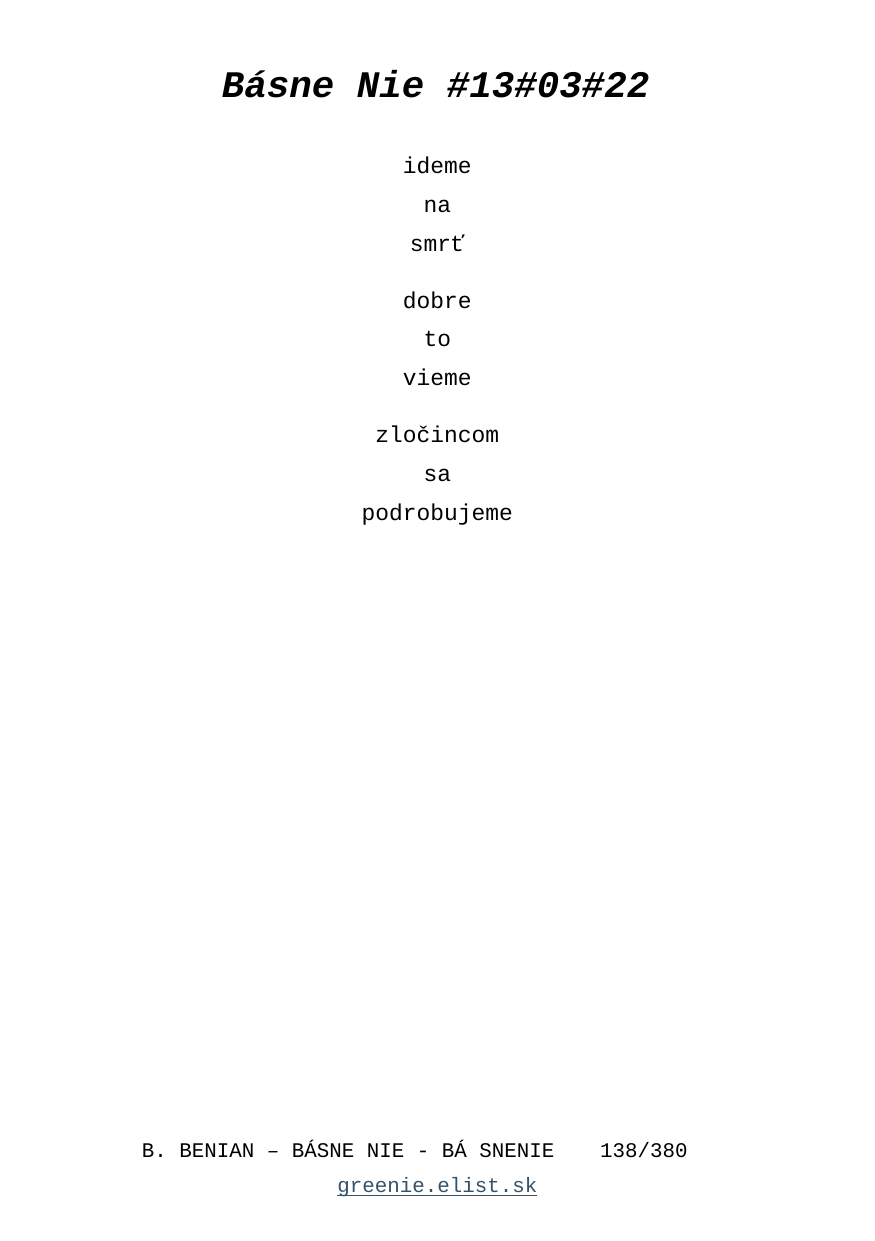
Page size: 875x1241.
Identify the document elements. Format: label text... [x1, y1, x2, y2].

text ideme na smrť [41, 155, 833, 258]
subtitle Básne Nie #13#03#22 [41, 66, 833, 109]
text dobre to vieme [41, 289, 833, 393]
text zločincom sa podrobujeme [41, 423, 833, 527]
